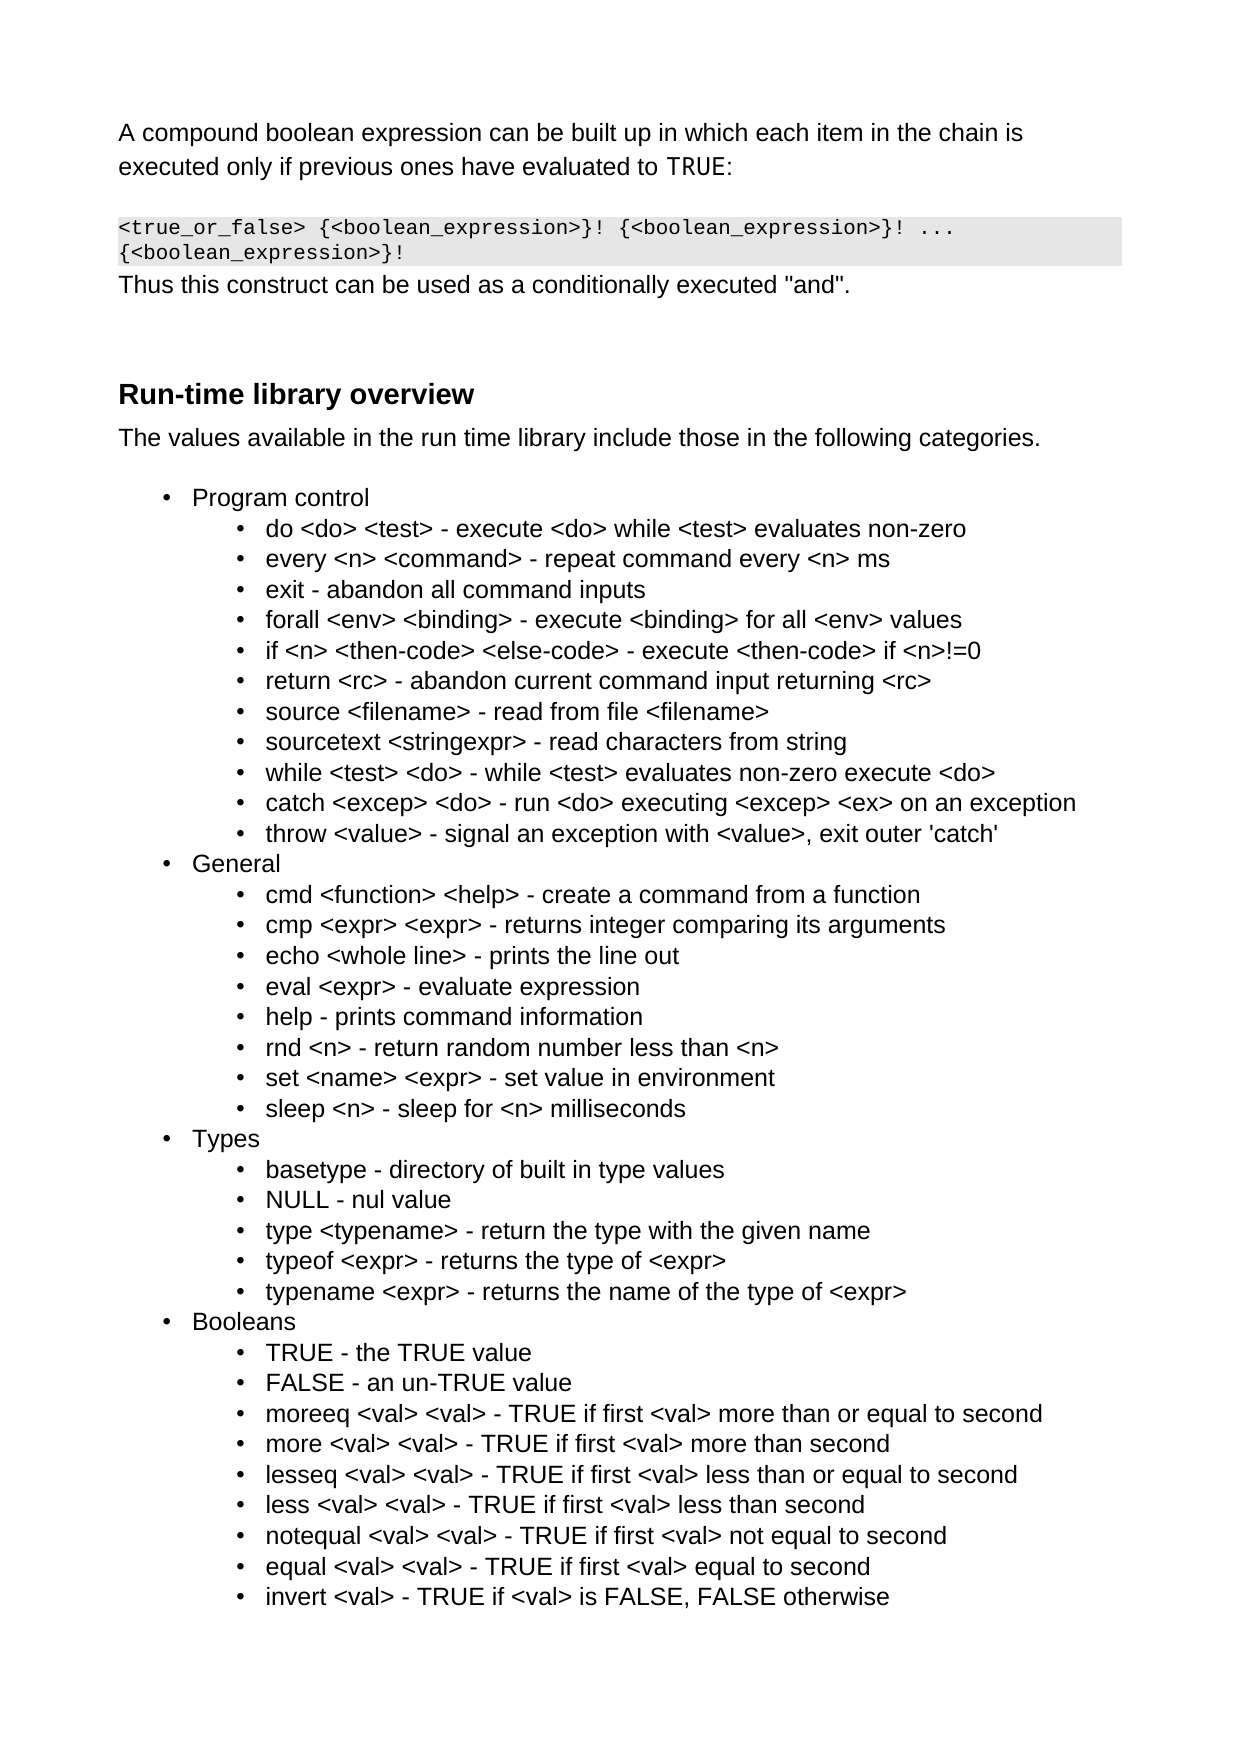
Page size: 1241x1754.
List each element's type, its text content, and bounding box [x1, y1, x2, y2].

list lesseq <val> <val> - TRUE if first <val> less than or equal to second [236, 1460, 1122, 1489]
list do <do> <test> - execute <do> while <test> evaluates non-zero [236, 514, 1122, 543]
text The values available in the run time library include those in the following categories. [118, 423, 1122, 452]
text <true_or_false> {<boolean_expression>}! {<boolean_expression>}! ... {<boolean_expression>}! [118, 217, 1122, 266]
list eval <expr> - evaluate expression [236, 972, 1122, 1000]
list notequal <val> <val> - TRUE if first <val> not equal to second [236, 1521, 1122, 1550]
text A compound boolean expression can be built up in which each item in the chain is executed only if previous ones have evaluated to TRUE: [118, 118, 1122, 183]
list sleep <n> - sleep for <n> milliseconds [236, 1094, 1122, 1122]
list moreeq <val> <val> - TRUE if first <val> more than or equal to second [236, 1399, 1122, 1428]
list every <n> <command> - repeat command every <n> ms [236, 544, 1122, 573]
list TRUE - the TRUE value [236, 1338, 1122, 1367]
list more <val> <val> - TRUE if first <val> more than second [236, 1429, 1122, 1458]
list echo <whole line> - prints the line out [236, 941, 1122, 970]
list typename <expr> - returns the name of the type of <expr> [236, 1277, 1122, 1306]
list forall <env> <binding> - execute <binding> for all <env> values [236, 605, 1122, 634]
list while <test> <do> - while <test> evaluates non-zero execute <do> [236, 758, 1122, 787]
list type <typename> - return the type with the given name [236, 1216, 1122, 1244]
list cmd <function> <help> - create a command from a function [236, 880, 1122, 909]
text Thus this construct can be used as a conditionally executed "and". [118, 270, 1122, 299]
list return <rc> - abandon current command input returning <rc> [236, 666, 1122, 695]
list cmp <expr> <expr> - returns integer comparing its arguments [236, 911, 1122, 939]
list typeof <expr> - returns the type of <expr> [236, 1246, 1122, 1275]
list General [162, 849, 1122, 878]
list less <val> <val> - TRUE if first <val> less than second [236, 1490, 1122, 1519]
list Booleans [162, 1307, 1122, 1336]
list set <name> <expr> - set value in environment [236, 1063, 1122, 1092]
list basetype - directory of built in type values [236, 1155, 1122, 1183]
list Program control [162, 483, 1122, 512]
list invert <val> - TRUE if <val> is FALSE, FALSE otherwise [236, 1582, 1122, 1611]
list sourcetext <stringexpr> - read characters from string [236, 727, 1122, 756]
list help - prints command information [236, 1002, 1122, 1031]
list equal <val> <val> - TRUE if first <val> equal to second [236, 1551, 1122, 1580]
list catch <excep> <do> - run <do> executing <excep> <ex> on an exception [236, 788, 1122, 817]
list rnd <n> - return random number less than <n> [236, 1033, 1122, 1061]
subtitle Run-time library overview [118, 377, 1122, 411]
list Types [162, 1124, 1122, 1153]
list exit - abandon all command inputs [236, 575, 1122, 604]
list if <n> <then-code> <else-code> - execute <then-code> if <n>!=0 [236, 636, 1122, 665]
list FALSE - an un-TRUE value [236, 1368, 1122, 1397]
list throw <value> - signal an exception with <value>, exit outer 'catch' [236, 819, 1122, 848]
list NULL - nul value [236, 1185, 1122, 1214]
list source <filename> - read from file <filename> [236, 697, 1122, 726]
